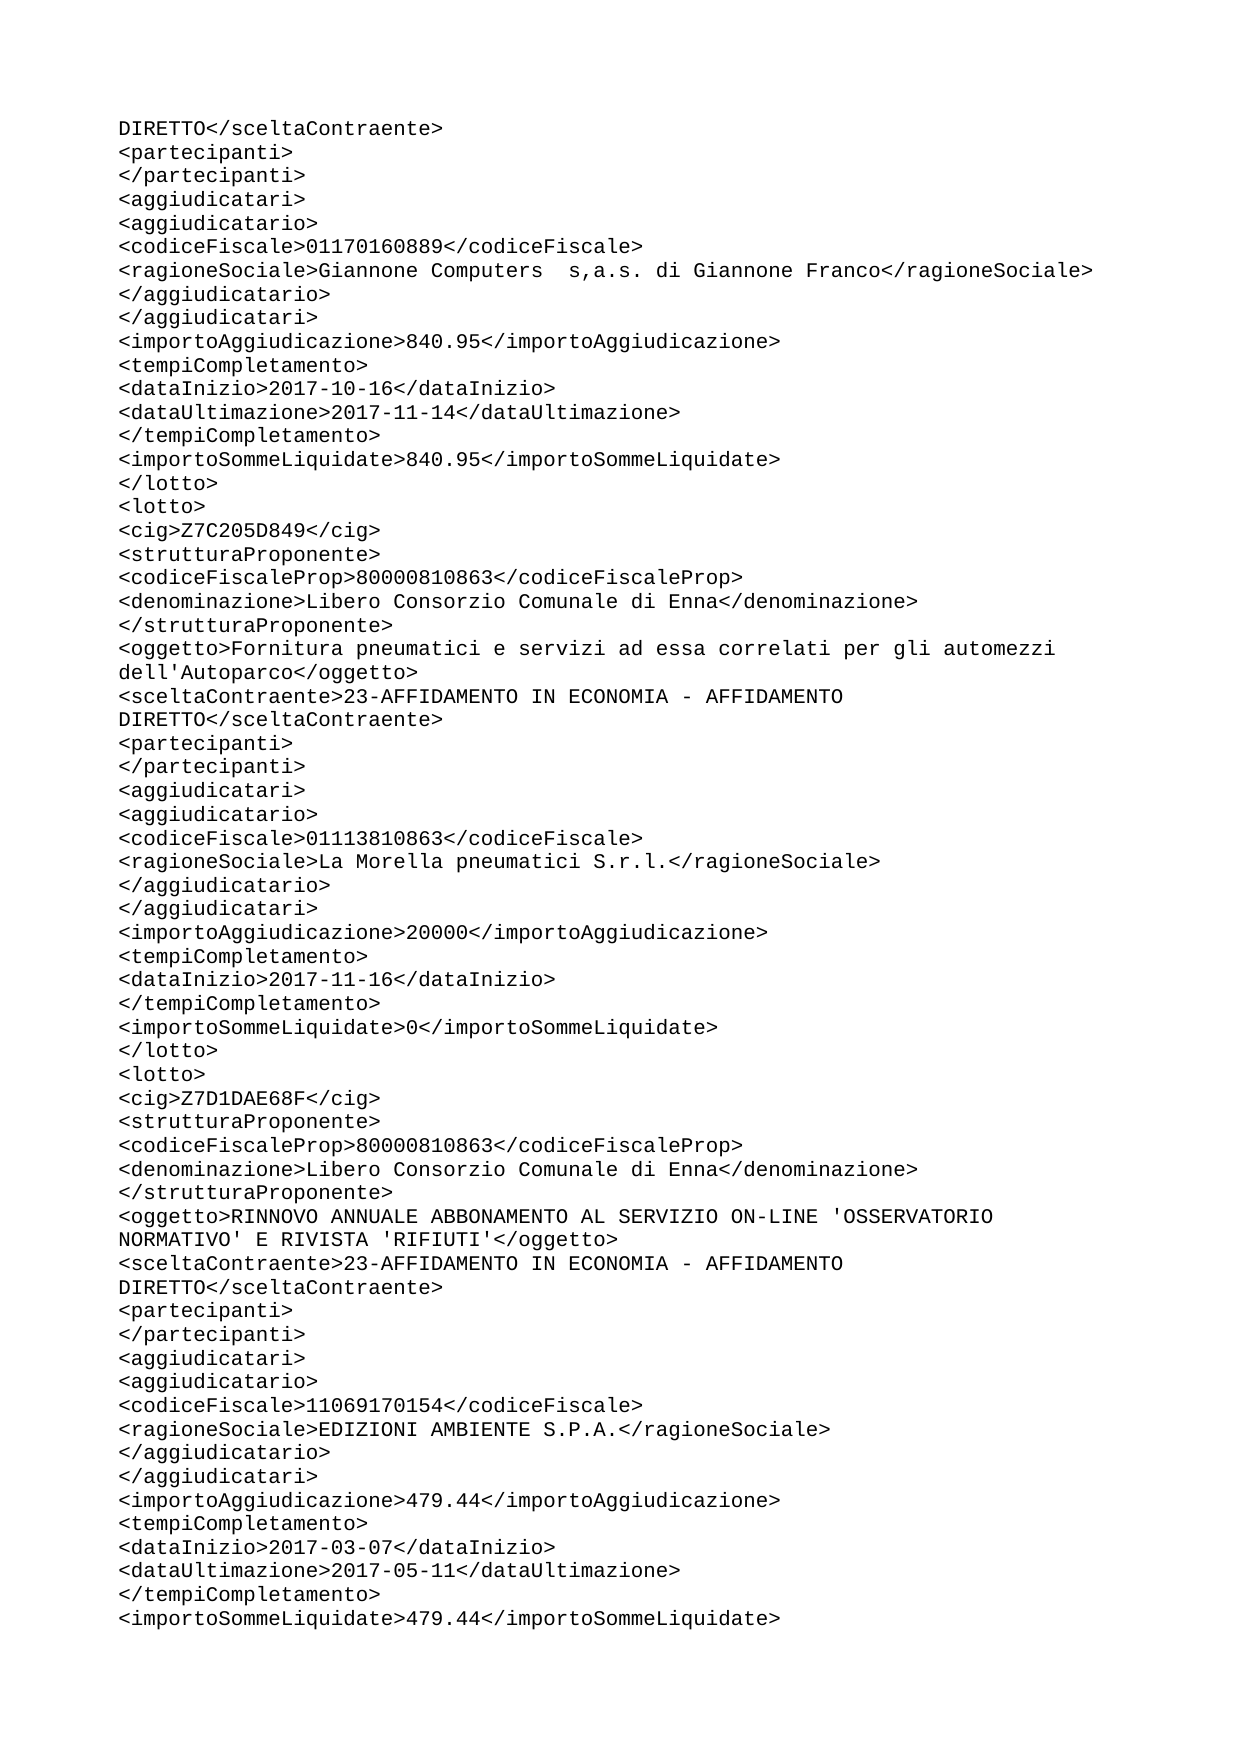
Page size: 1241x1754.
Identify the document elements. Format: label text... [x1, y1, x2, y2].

text </tempiCompletamento> [118, 1584, 1122, 1608]
text <sceltaContraente>23-AFFIDAMENTO IN ECONOMIA - AFFIDAMENTO DIRETTO</sceltaContraente> [118, 1253, 1122, 1300]
text </aggiudicatario> [118, 284, 1122, 307]
text <sceltaContraente>23-AFFIDAMENTO IN ECONOMIA - AFFIDAMENTO DIRETTO</sceltaContraente> [118, 686, 1122, 733]
text </strutturaProponente> [118, 1182, 1122, 1206]
text </strutturaProponente> [118, 615, 1122, 638]
text <ragioneSociale>La Morella pneumatici S.r.l.</ragioneSociale> [118, 851, 1122, 875]
text <ragioneSociale>Giannone Computers s,a.s. di Giannone Franco</ragioneSociale> [118, 260, 1122, 284]
text <tempiCompletamento> [118, 1513, 1122, 1537]
text <partecipanti> [118, 142, 1122, 165]
text <oggetto>Fornitura pneumatici e servizi ad essa correlati per gli automezzi dell'Autoparco</oggetto> [118, 638, 1122, 686]
text <dataUltimazione>2017-05-11</dataUltimazione> [118, 1561, 1122, 1584]
text <importoSommeLiquidate>479.44</importoSommeLiquidate> [118, 1608, 1122, 1631]
text <importoAggiudicazione>840.95</importoAggiudicazione> [118, 331, 1122, 354]
text <tempiCompletamento> [118, 354, 1122, 378]
text <cig>Z7D1DAE68F</cig> [118, 1088, 1122, 1111]
text <cig>Z7C205D849</cig> [118, 520, 1122, 544]
text <denominazione>Libero Consorzio Comunale di Enna</denominazione> [118, 1158, 1122, 1182]
text <aggiudicatari> [118, 780, 1122, 804]
text <denominazione>Libero Consorzio Comunale di Enna</denominazione> [118, 591, 1122, 615]
text </aggiudicatario> [118, 1442, 1122, 1466]
text <importoAggiudicazione>479.44</importoAggiudicazione> [118, 1489, 1122, 1513]
text </partecipanti> [118, 165, 1122, 189]
text <tempiCompletamento> [118, 946, 1122, 969]
text <codiceFiscaleProp>80000810863</codiceFiscaleProp> [118, 1135, 1122, 1158]
text <aggiudicatario> [118, 213, 1122, 236]
text <codiceFiscale>11069170154</codiceFiscale> [118, 1395, 1122, 1419]
text <importoSommeLiquidate>840.95</importoSommeLiquidate> [118, 449, 1122, 473]
text <strutturaProponente> [118, 1111, 1122, 1135]
text <aggiudicatari> [118, 189, 1122, 213]
text </tempiCompletamento> [118, 993, 1122, 1017]
text </lotto> [118, 473, 1122, 496]
text <ragioneSociale>EDIZIONI AMBIENTE S.P.A.</ragioneSociale> [118, 1419, 1122, 1442]
text <aggiudicatario> [118, 1371, 1122, 1395]
text <importoAggiudicazione>20000</importoAggiudicazione> [118, 922, 1122, 946]
text <codiceFiscaleProp>80000810863</codiceFiscaleProp> [118, 567, 1122, 591]
text </aggiudicatari> [118, 1466, 1122, 1489]
text <partecipanti> [118, 1300, 1122, 1324]
text <dataInizio>2017-03-07</dataInizio> [118, 1537, 1122, 1561]
text <dataInizio>2017-10-16</dataInizio> [118, 378, 1122, 402]
text <oggetto>RINNOVO ANNUALE ABBONAMENTO AL SERVIZIO ON-LINE 'OSSERVATORIO NORMATIVO' E RIVISTA 'RIFIUTI'</oggetto> [118, 1206, 1122, 1253]
text </aggiudicatario> [118, 875, 1122, 898]
text DIRETTO</sceltaContraente> [118, 118, 1122, 142]
text <importoSommeLiquidate>0</importoSommeLiquidate> [118, 1017, 1122, 1040]
text <dataInizio>2017-11-16</dataInizio> [118, 969, 1122, 993]
text </partecipanti> [118, 1324, 1122, 1348]
text <aggiudicatari> [118, 1348, 1122, 1371]
text <aggiudicatario> [118, 804, 1122, 827]
text </partecipanti> [118, 757, 1122, 780]
text <codiceFiscale>01170160889</codiceFiscale> [118, 236, 1122, 260]
text <dataUltimazione>2017-11-14</dataUltimazione> [118, 402, 1122, 426]
text <partecipanti> [118, 733, 1122, 757]
text <codiceFiscale>01113810863</codiceFiscale> [118, 827, 1122, 851]
text <strutturaProponente> [118, 544, 1122, 567]
text </tempiCompletamento> [118, 426, 1122, 449]
text <lotto> [118, 496, 1122, 520]
text </aggiudicatari> [118, 307, 1122, 331]
text </lotto> [118, 1040, 1122, 1064]
text <lotto> [118, 1064, 1122, 1088]
text </aggiudicatari> [118, 898, 1122, 922]
